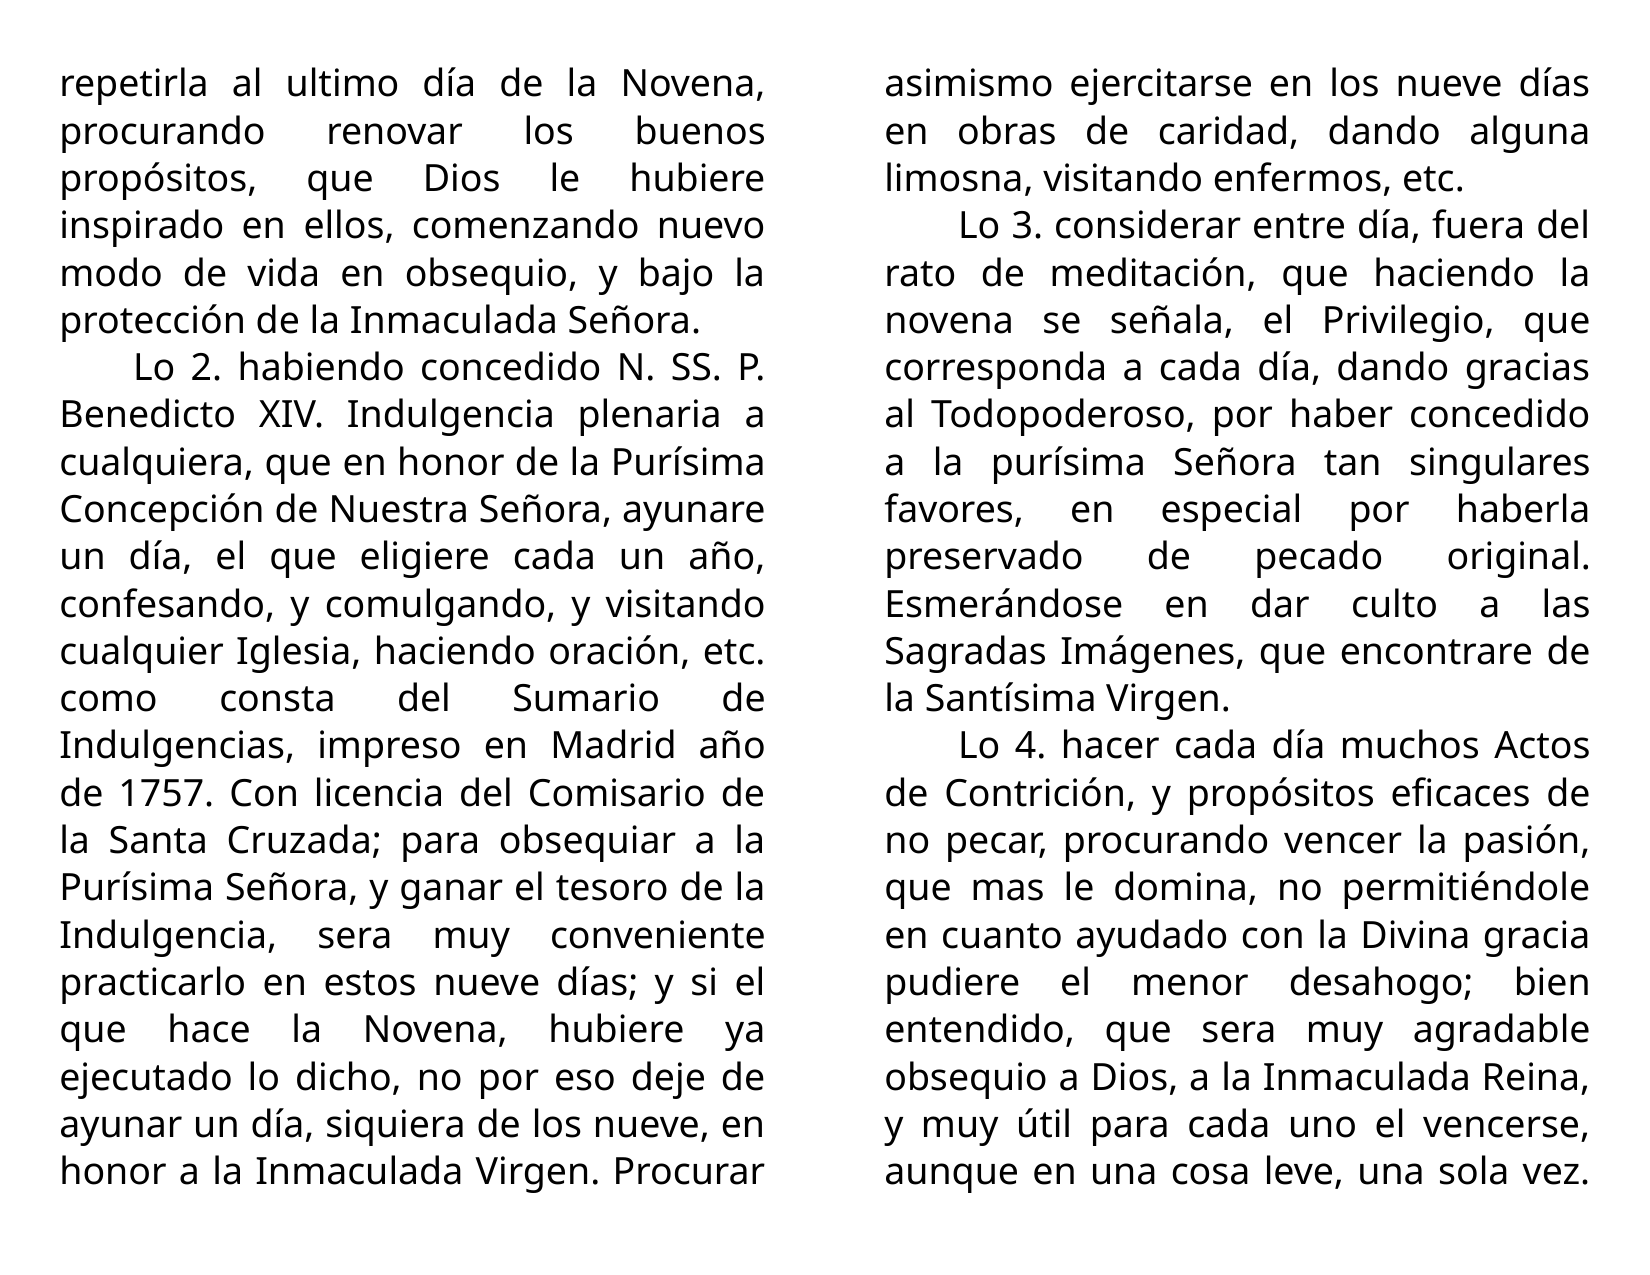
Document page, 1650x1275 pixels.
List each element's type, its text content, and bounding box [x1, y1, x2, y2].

text Lo 3. considerar entre día, fuera del rato de meditación, que haciendo la novena se señala, el Privilegio, que corresponda a cada día, dando gracias al Todopoderoso, por haber concedido a la purísima Señora tan singulares favores, en especial por haberla preservado de pecado original. Esmerándose en dar culto a las Sagradas Imágenes, que encontrare de la Santísima Virgen. [884, 201, 1591, 721]
text Lo 2. habiendo concedido N. SS. P. Benedicto XIV. Indulgencia plenaria a cualquiera, que en honor de la Purísima Concepción de Nuestra Señora, ayunare un día, el que eligiere cada un año, confesando, y comulgando, y visitando cualquier Iglesia, haciendo oración, etc. como consta del Sumario de Indulgencias, impreso en Madrid año de 1757. Con licencia del Comisario de la Santa Cruzada; para obsequiar a la Purísima Señora, y ganar el tesoro de la Indulgencia, sera muy conveniente practicarlo en estos nueve días; y si el que hace la Novena, hubiere ya ejecutado lo dicho, no por eso deje de ayunar un día, siquiera de los nueve, en honor a la Inmaculada Virgen. Procurar [59, 343, 766, 1194]
text asimismo ejercitarse en los nueve días en obras de caridad, dando alguna limosna, visitando enfermos, etc. [884, 59, 1591, 201]
text Lo 4. hacer cada día muchos Actos de Contrición, y propósitos eficaces de no pecar, procurando vencer la pasión, que mas le domina, no permitiéndole en cuanto ayudado con la Divina gracia pudiere el menor desahogo; bien entendido, que sera muy agradable obsequio a Dios, a la Inmaculada Reina, y muy útil para cada uno el vencerse, aunque en una cosa leve, una sola vez. [884, 721, 1591, 1194]
text repetirla al ultimo día de la Novena, procurando renovar los buenos propósitos, que Dios le hubiere inspirado en ellos, comenzando nuevo modo de vida en obsequio, y bajo la protección de la Inmaculada Señora. [59, 59, 766, 343]
